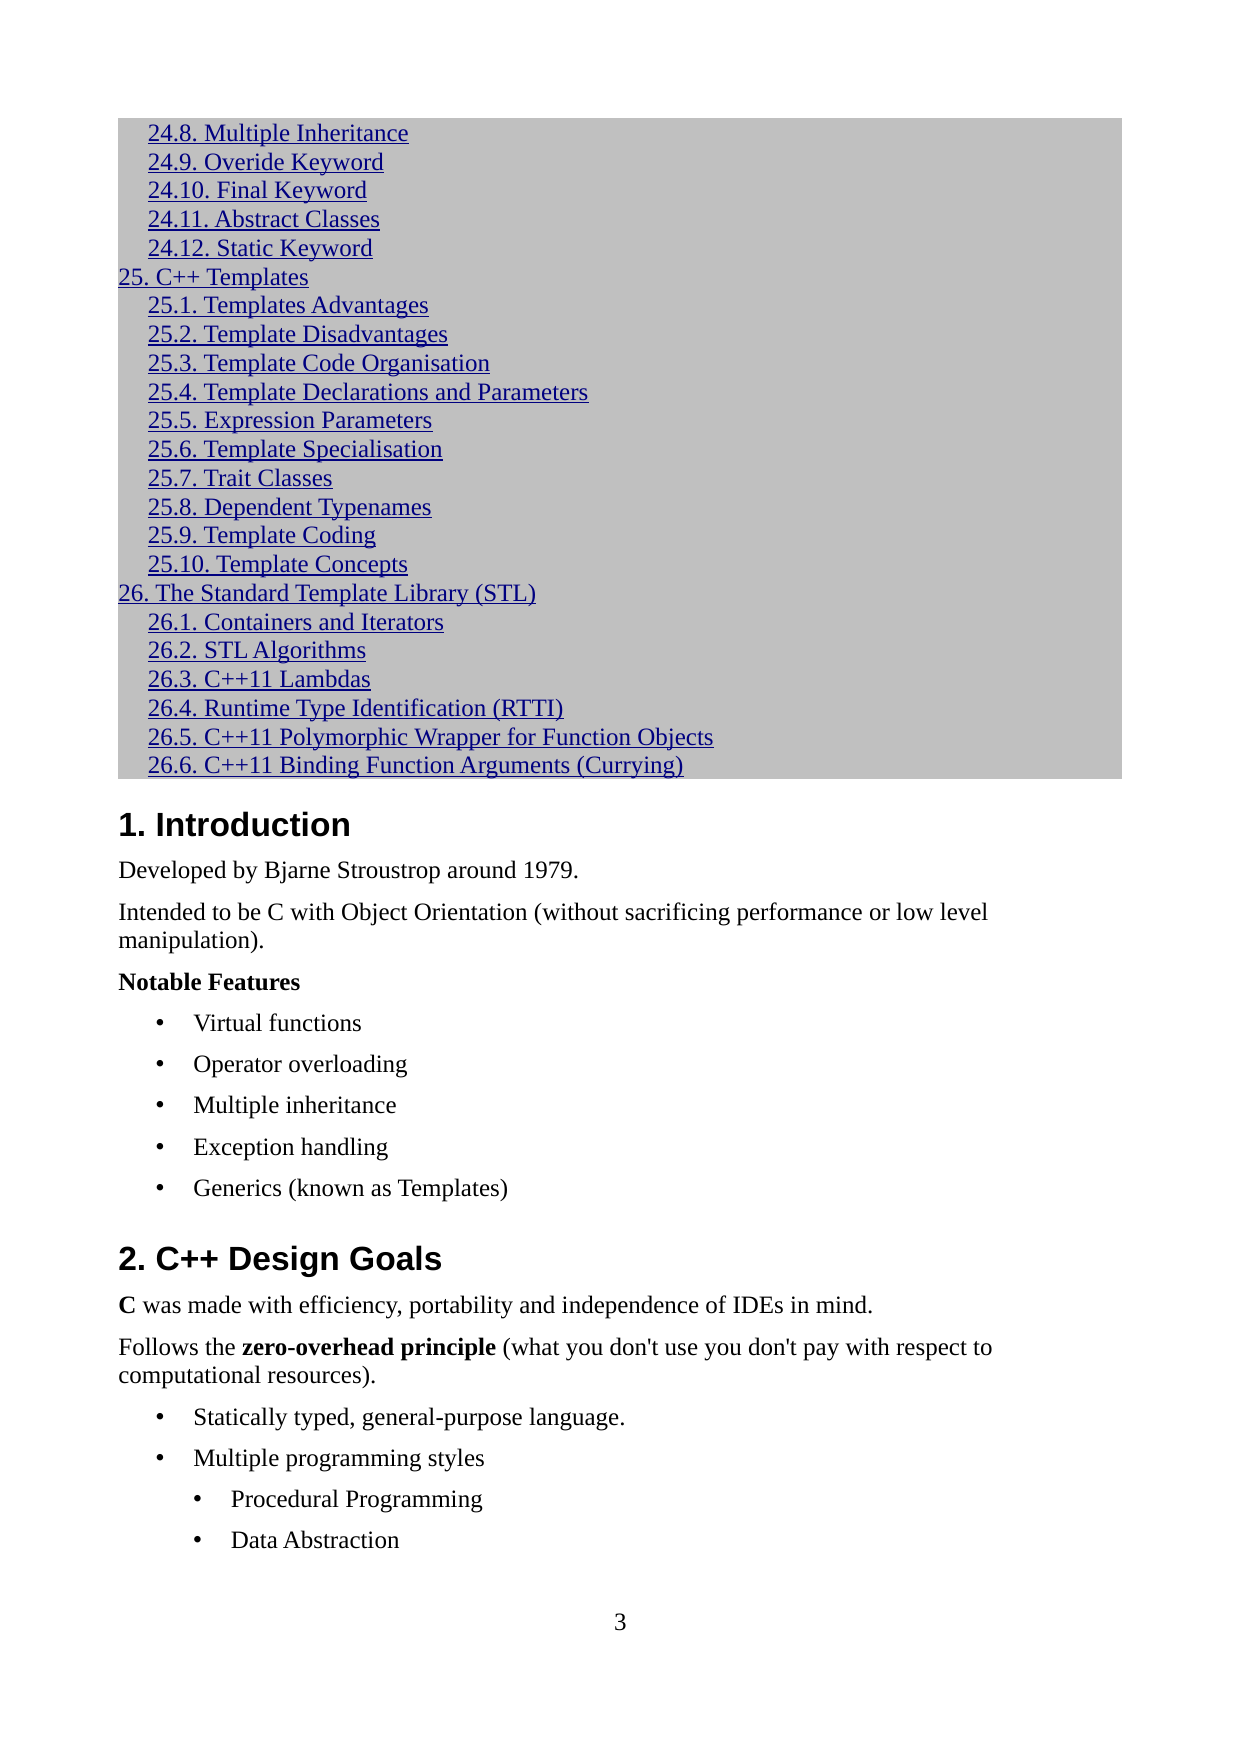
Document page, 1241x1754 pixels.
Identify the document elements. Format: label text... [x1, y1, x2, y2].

list Multiple inheritance [156, 1091, 1122, 1119]
list Virtual functions [156, 1008, 1122, 1037]
text 25.10. Template Concepts [148, 549, 1122, 578]
text 24.10. Final Keyword [148, 176, 1122, 204]
subtitle Introduction [118, 804, 1122, 843]
text 25.1. Templates Advantages [148, 291, 1122, 319]
text 26.1. Containers and Iterators [148, 607, 1122, 636]
text 25.5. Expression Parameters [148, 406, 1122, 434]
text 24.8. Multiple Inheritance [148, 118, 1122, 147]
text 25.4. Template Declarations and Parameters [148, 377, 1122, 406]
text Follows the zero-overhead principle (what you don't use you don't pay with respect to computational resources). [118, 1332, 1122, 1389]
text C was made with efficiency, portability and independence of IDEs in mind. [118, 1290, 1122, 1319]
list Generics (known as Templates) [156, 1173, 1122, 1202]
list Exception handling [156, 1132, 1122, 1161]
list Multiple programming styles [156, 1443, 1122, 1472]
text Notable Features [118, 967, 1122, 996]
text 24.11. Abstract Classes [148, 204, 1122, 233]
text 25.8. Dependent Typenames [148, 492, 1122, 521]
text 25. C++ Templates [118, 262, 1122, 291]
list Data Abstraction [193, 1525, 1122, 1554]
list Procedural Programming [193, 1484, 1122, 1513]
text 24.9. Overide Keyword [148, 147, 1122, 176]
text 26.2. STL Algorithms [148, 636, 1122, 664]
text Developed by Bjarne Stroustrop around 1979. [118, 856, 1122, 884]
text 25.7. Trait Classes [148, 463, 1122, 492]
text 25.2. Template Disadvantages [148, 319, 1122, 348]
subtitle C++ Design Goals [118, 1239, 1122, 1278]
text 26.3. C++11 Lambdas [148, 664, 1122, 693]
text 26. The Standard Template Library (STL) [118, 578, 1122, 607]
text 25.6. Template Specialisation [148, 434, 1122, 463]
text 26.4. Runtime Type Identification (RTTI) [148, 693, 1122, 722]
text 24.12. Static Keyword [148, 233, 1122, 262]
text 26.6. C++11 Binding Function Arguments (Currying) [148, 751, 1122, 779]
text 25.3. Template Code Organisation [148, 348, 1122, 377]
text 25.9. Template Coding [148, 521, 1122, 549]
list Statically typed, general-purpose language. [156, 1402, 1122, 1430]
text 26.5. C++11 Polymorphic Wrapper for Function Objects [148, 722, 1122, 751]
list Operator overloading [156, 1049, 1122, 1078]
text Intended to be C with Object Orientation (without sacrificing performance or low level manipulation). [118, 897, 1122, 954]
